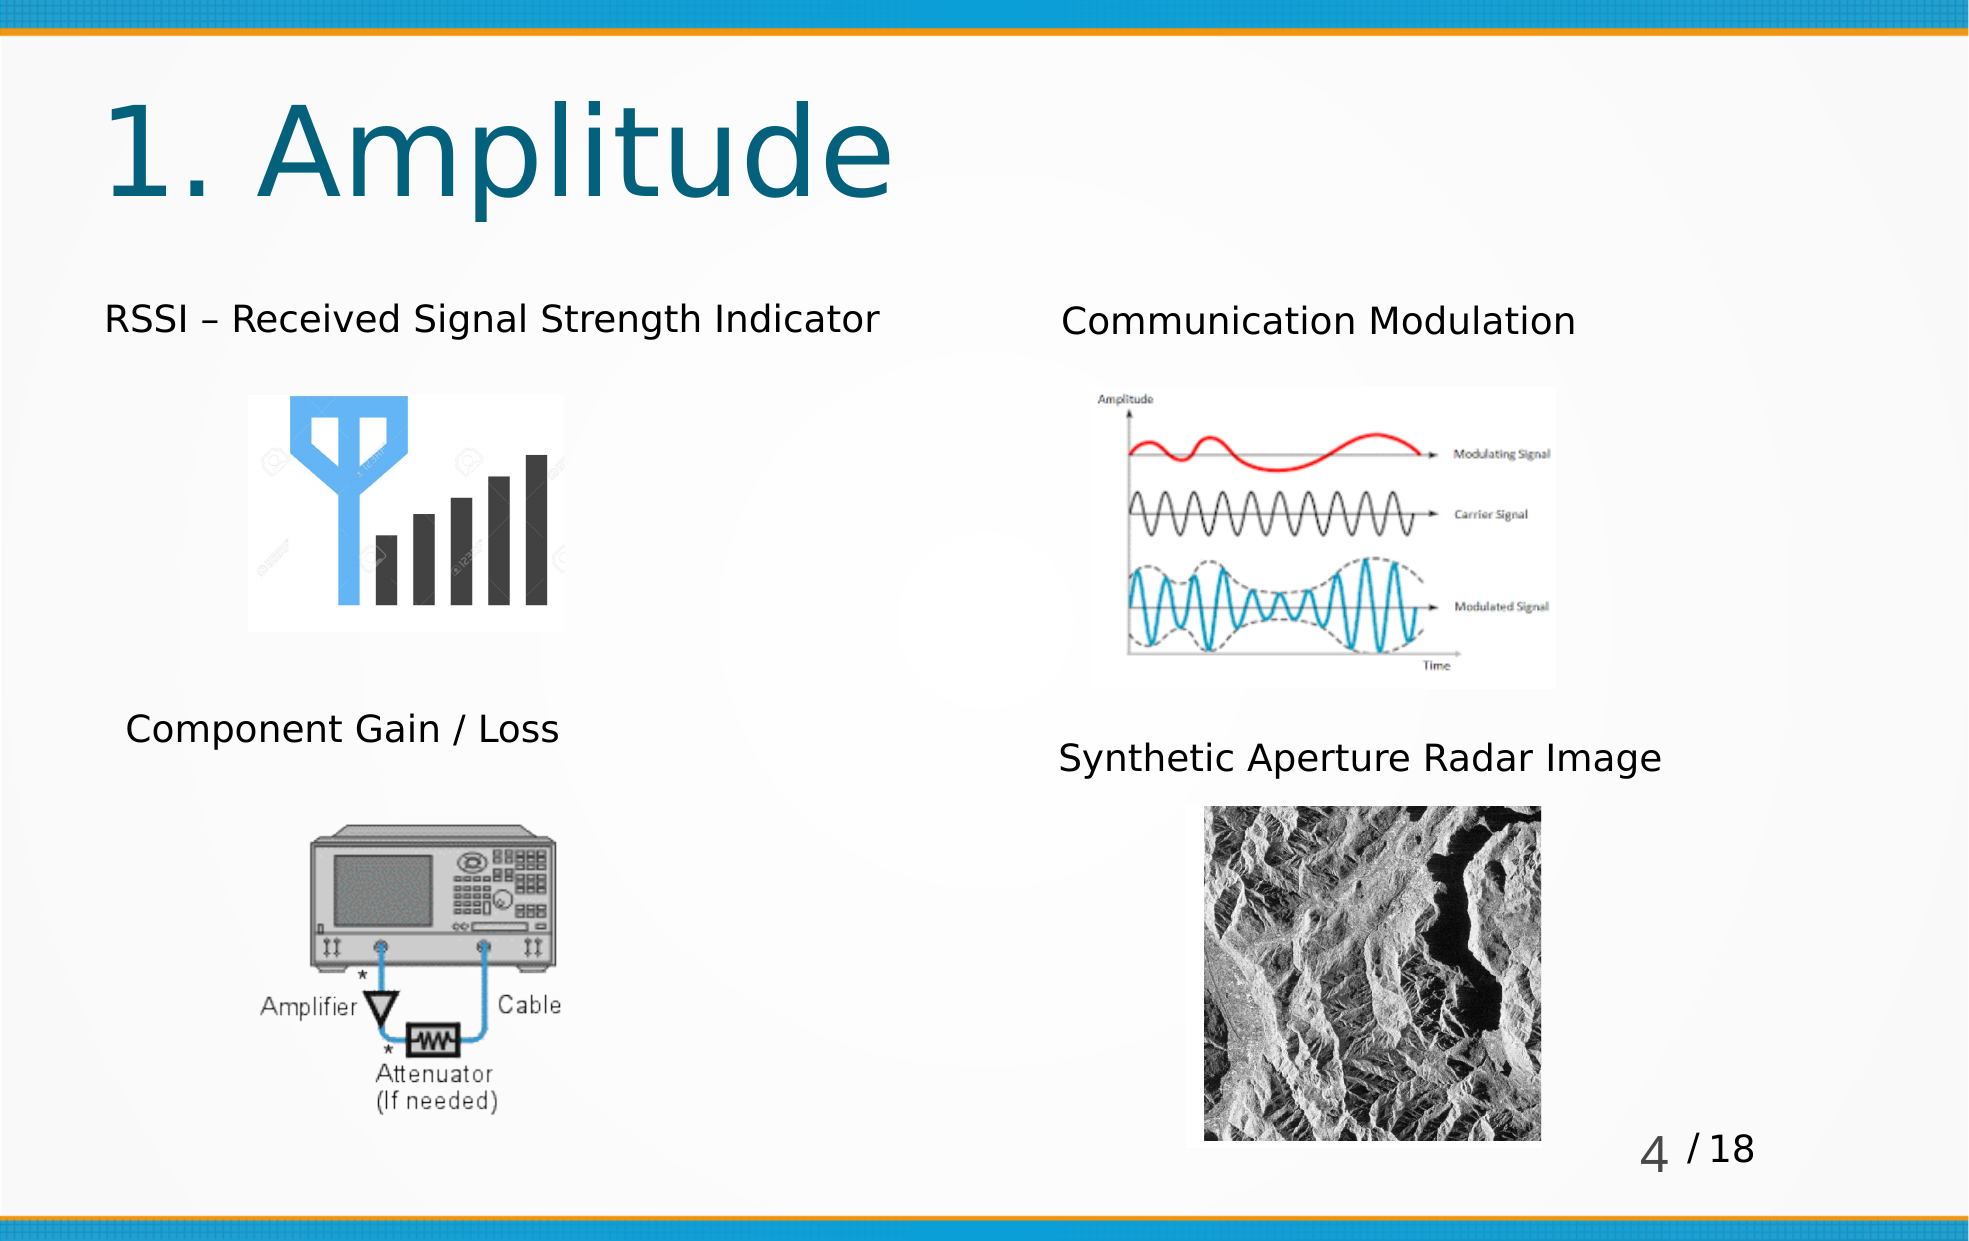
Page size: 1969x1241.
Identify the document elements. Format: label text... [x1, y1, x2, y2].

title 1. Amplitude [98, 49, 1870, 257]
picture [0, 0, 1969, 1241]
text_box Communication Modulation [1055, 258, 1650, 386]
text_box Synthetic Aperture Radar Image [1052, 694, 1826, 822]
text_box Component Gain / Loss [119, 665, 600, 793]
text_box RSSI – Received Signal Strength Indicator [98, 256, 964, 384]
